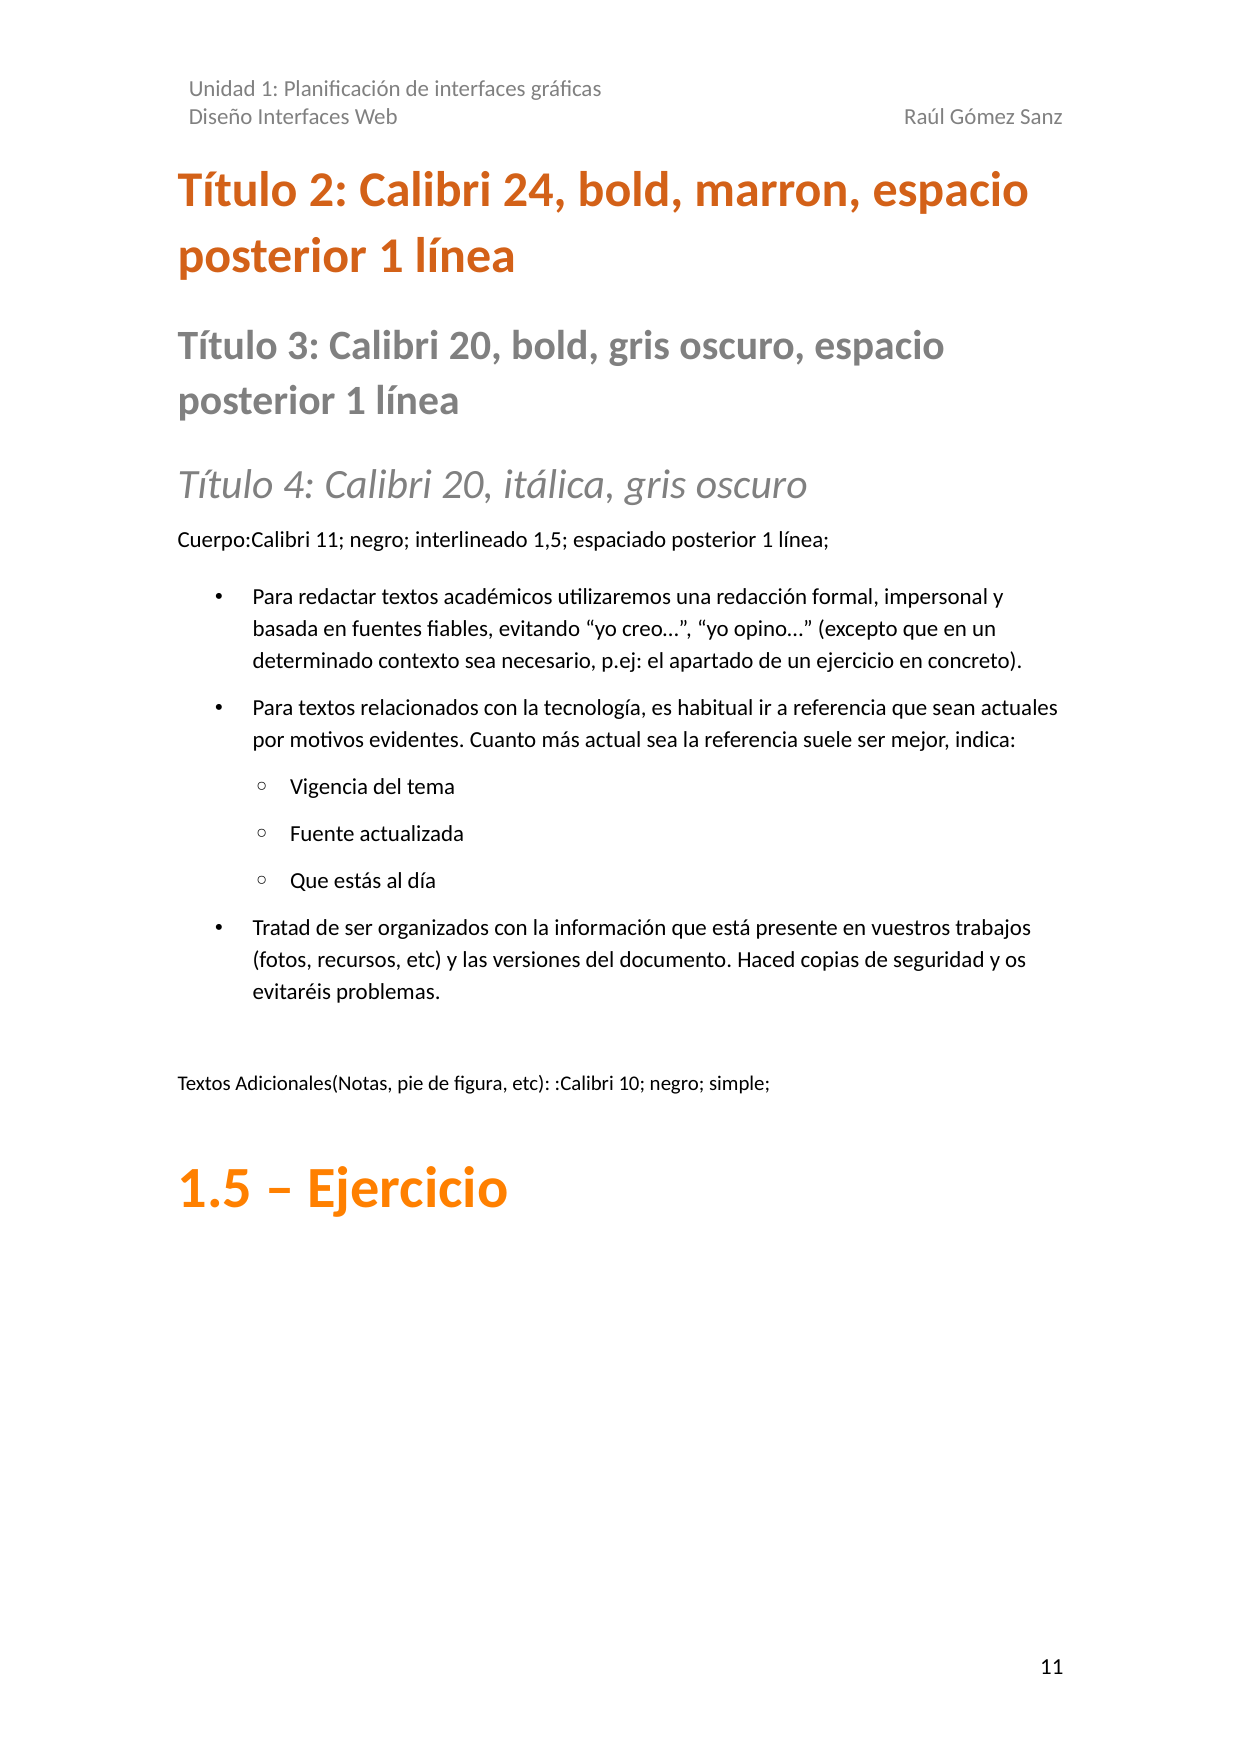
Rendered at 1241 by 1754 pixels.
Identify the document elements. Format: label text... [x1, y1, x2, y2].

list Fuente actualizada [252, 819, 1063, 847]
subtitle Título 4: Calibri 20, itálica, gris oscuro [177, 458, 1063, 509]
list Vigencia del tema [252, 772, 1063, 800]
text Cuerpo:Calibri 11; negro; interlineado 1,5; espaciado posterior 1 línea; [177, 526, 1063, 554]
list Para textos relacionados con la tecnología, es habitual ir a referencia que sean actuales por motivos evidentes. Cuanto más actual sea la referencia suele ser mejor, indica: [215, 693, 1063, 753]
list Para redactar textos académicos utilizaremos una redacción formal, impersonal y basada en fuentes fiables, evitando “yo creo…”, “yo opino…” (excepto que en un determinado contexto sea necesario, p.ej: el apartado de un ejercicio en concreto). [215, 582, 1063, 674]
subtitle 1.5 – Ejercicio [177, 1151, 1063, 1222]
text Textos Adicionales(Notas, pie de figura, etc): :Calibri 10; negro; simple; [177, 1071, 1063, 1096]
list Que estás al día [252, 866, 1063, 894]
list Tratad de ser organizados con la información que está presente en vuestros trabajos (fotos, recursos, etc) y las versiones del documento. Haced copias de seguridad y os evitaréis problemas. [215, 913, 1063, 1005]
subtitle Título 2: Calibri 24, bold, marron, espacio posterior 1 línea [177, 158, 1063, 285]
subtitle Título 3: Calibri 20, bold, gris oscuro, espacio posterior 1 línea [177, 319, 1063, 425]
